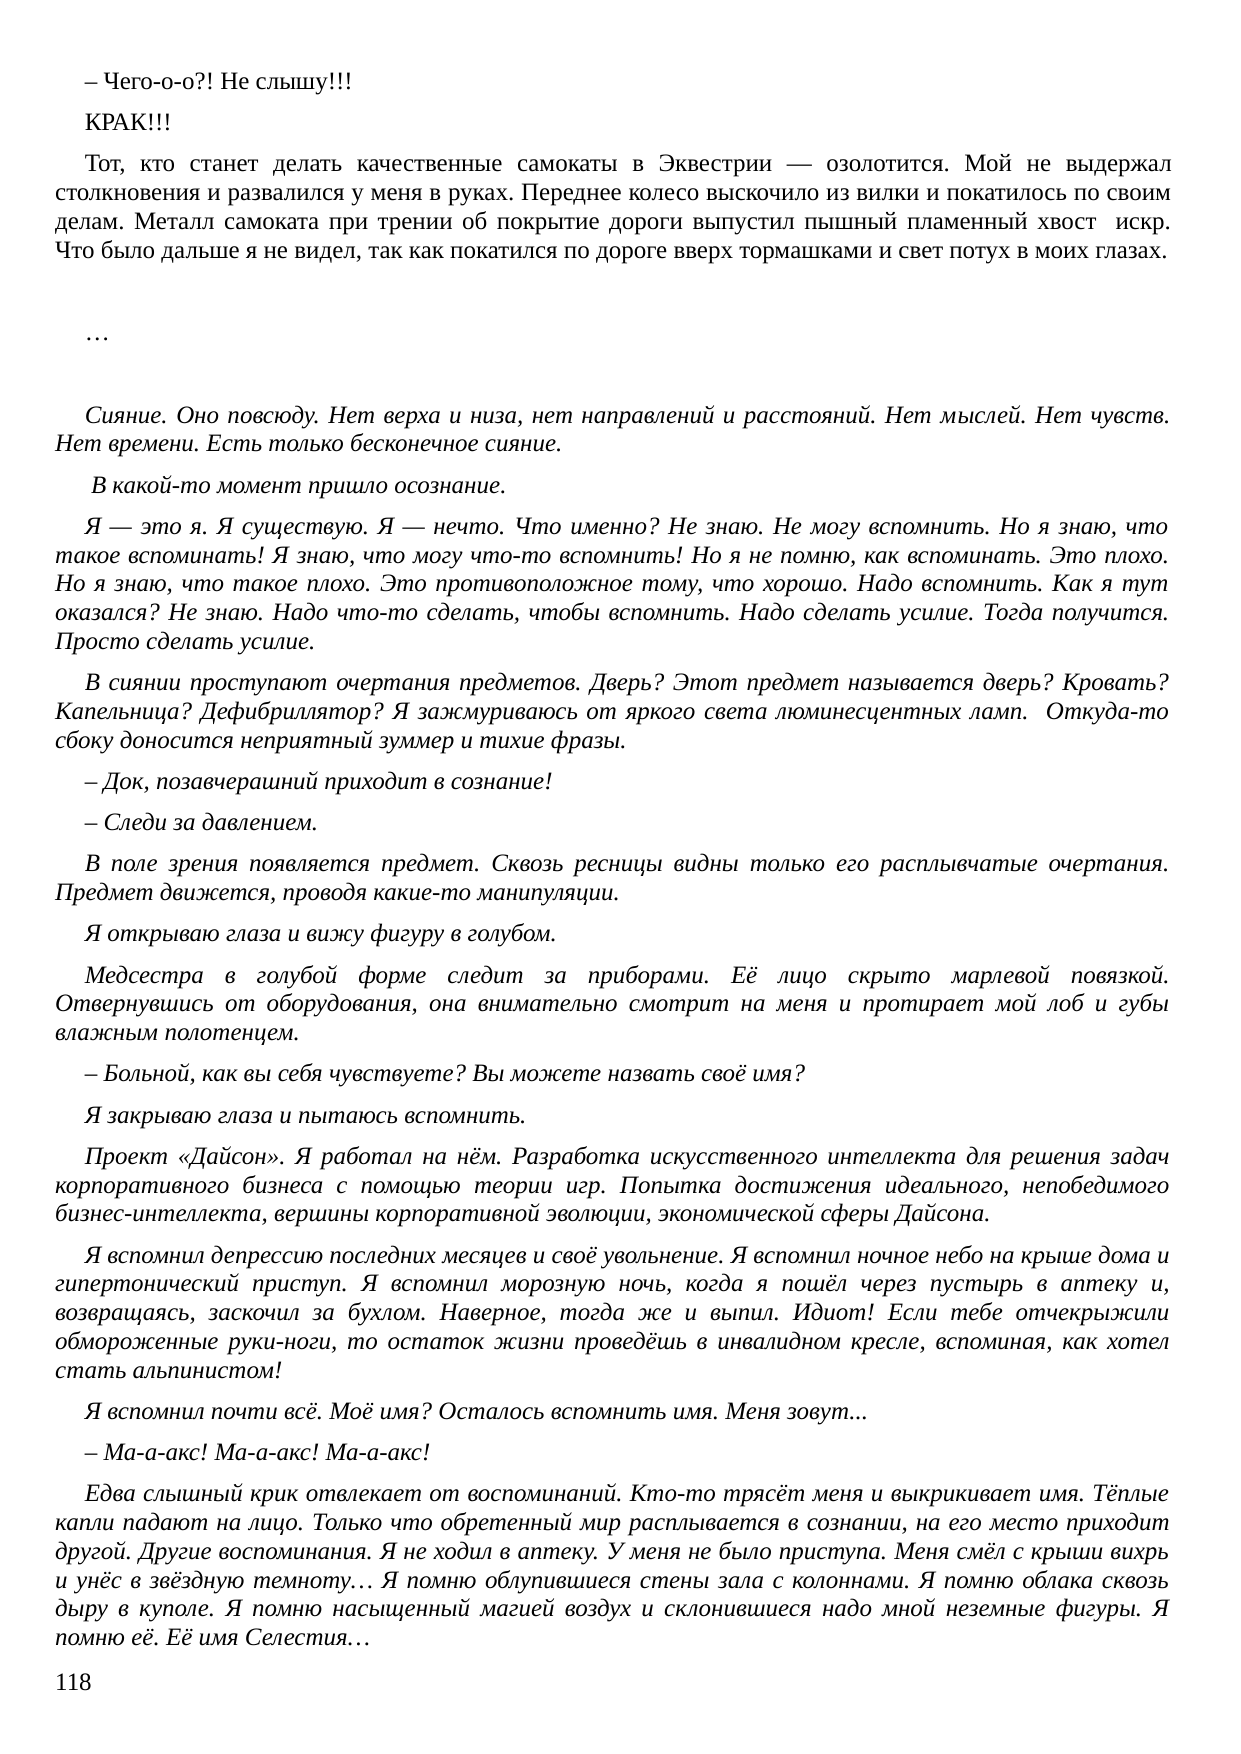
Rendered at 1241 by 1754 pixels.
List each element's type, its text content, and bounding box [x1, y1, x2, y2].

text – Следи за давлением. [55, 807, 1173, 836]
text В поле зрения появляется предмет. Сквозь ресницы видны только его расплывчатые очертания. Предмет движется, проводя какие-то манипуляции. [55, 848, 1173, 906]
text – Док, позавчерашний приходит в сознание! [55, 766, 1173, 795]
text В какой-то момент пришло осознание. [55, 470, 1173, 498]
text Я — это я. Я существую. Я — нечто. Что именно? Не знаю. Не могу вспомнить. Но я знаю, что такое вспоминать! Я знаю, что могу что-то вспомнить! Но я не помню, как вспоминать. Это плохо. Но я знаю, что такое плохо. Это противоположное тому, что хорошо. Надо вспомнить. Как я тут оказался? Не знаю. Надо что-то сделать, чтобы вспомнить. Надо сделать усилие. Тогда получится. Просто сделать усилие. [55, 511, 1173, 655]
text – Чего-о-о?! Не слышу!!! [55, 66, 1173, 95]
text Я открываю глаза и вижу фигуру в голубом. [55, 918, 1173, 947]
text – Ма-а-акс! Ма-а-акс! Ма-а-акс! [55, 1437, 1173, 1466]
text В сиянии проступают очертания предметов. Дверь? Этот предмет называется дверь? Кровать? Капельница? Дефибриллятор? Я зажмуриваюсь от яркого света люминесцентных ламп. Откуда-то сбоку доносится неприятный зуммер и тихие фразы. [55, 667, 1173, 753]
text Я вспомнил депрессию последних месяцев и своё увольнение. Я вспомнил ночное небо на крыше дома и гипертонический приступ. Я вспомнил морозную ночь, когда я пошёл через пустырь в аптеку и, возвращаясь, заскочил за бухлом. Наверное, тогда же и выпил. Идиот! Если тебе отчекрыжили обмороженные руки-ноги, то остаток жизни проведёшь в инвалидном кресле, вспоминая, как хотел стать альпинистом! [55, 1240, 1173, 1383]
text Тот, кто станет делать качественные самокаты в Эквестрии — озолотится. Мой не выдержал столкновения и развалился у меня в руках. Переднее колесо выскочило из вилки и покатилось по своим делам. Металл самоката при трении об покрытие дороги выпустил пышный пламенный хвост искр. Что было дальше я не видел, так как покатился по дороге вверх тормашками и свет потух в моих глазах. [55, 148, 1173, 263]
text – Больной, как вы себя чувствуете? Вы можете назвать своё имя? [55, 1058, 1173, 1087]
text КРАК!!! [55, 107, 1173, 136]
text Проект «Дайсон». Я работал на нём. Разработка искусственного интеллекта для решения задач корпоративного бизнеса с помощью теории игр. Попытка достижения идеального, непобедимого бизнес-интеллекта, вершины корпоративной эволюции, экономической сферы Дайсона. [55, 1141, 1173, 1227]
text Я закрываю глаза и пытаюсь вспомнить. [55, 1100, 1173, 1128]
text … [55, 317, 1173, 346]
text Я вспомнил почти всё. Моё имя? Осталось вспомнить имя. Меня зовут... [55, 1396, 1173, 1425]
text Едва слышный крик отвлекает от воспоминаний. Кто-то трясёт меня и выкрикивает имя. Тёплые капли падают на лицо. Только что обретенный мир расплывается в сознании, на его место приходит другой. Другие воспоминания. Я не ходил в аптеку. У меня не было приступа. Меня смёл с крыши вихрь и унёс в звёздную темноту… Я помню облупившиеся стены зала с колоннами. Я помню облака сквозь дыру в куполе. Я помню насыщенный магией воздух и склонившиеся надо мной неземные фигуры. Я помню её. Её имя Селестия… [55, 1478, 1173, 1651]
text Сияние. Оно повсюду. Нет верха и низа, нет направлений и расстояний. Нет мыслей. Нет чувств. Нет времени. Есть только бесконечное сияние. [55, 400, 1173, 457]
text Медсестра в голубой форме следит за приборами. Её лицо скрыто марлевой повязкой. Отвернувшись от оборудования, она внимательно смотрит на меня и протирает мой лоб и губы влажным полотенцем. [55, 960, 1173, 1046]
